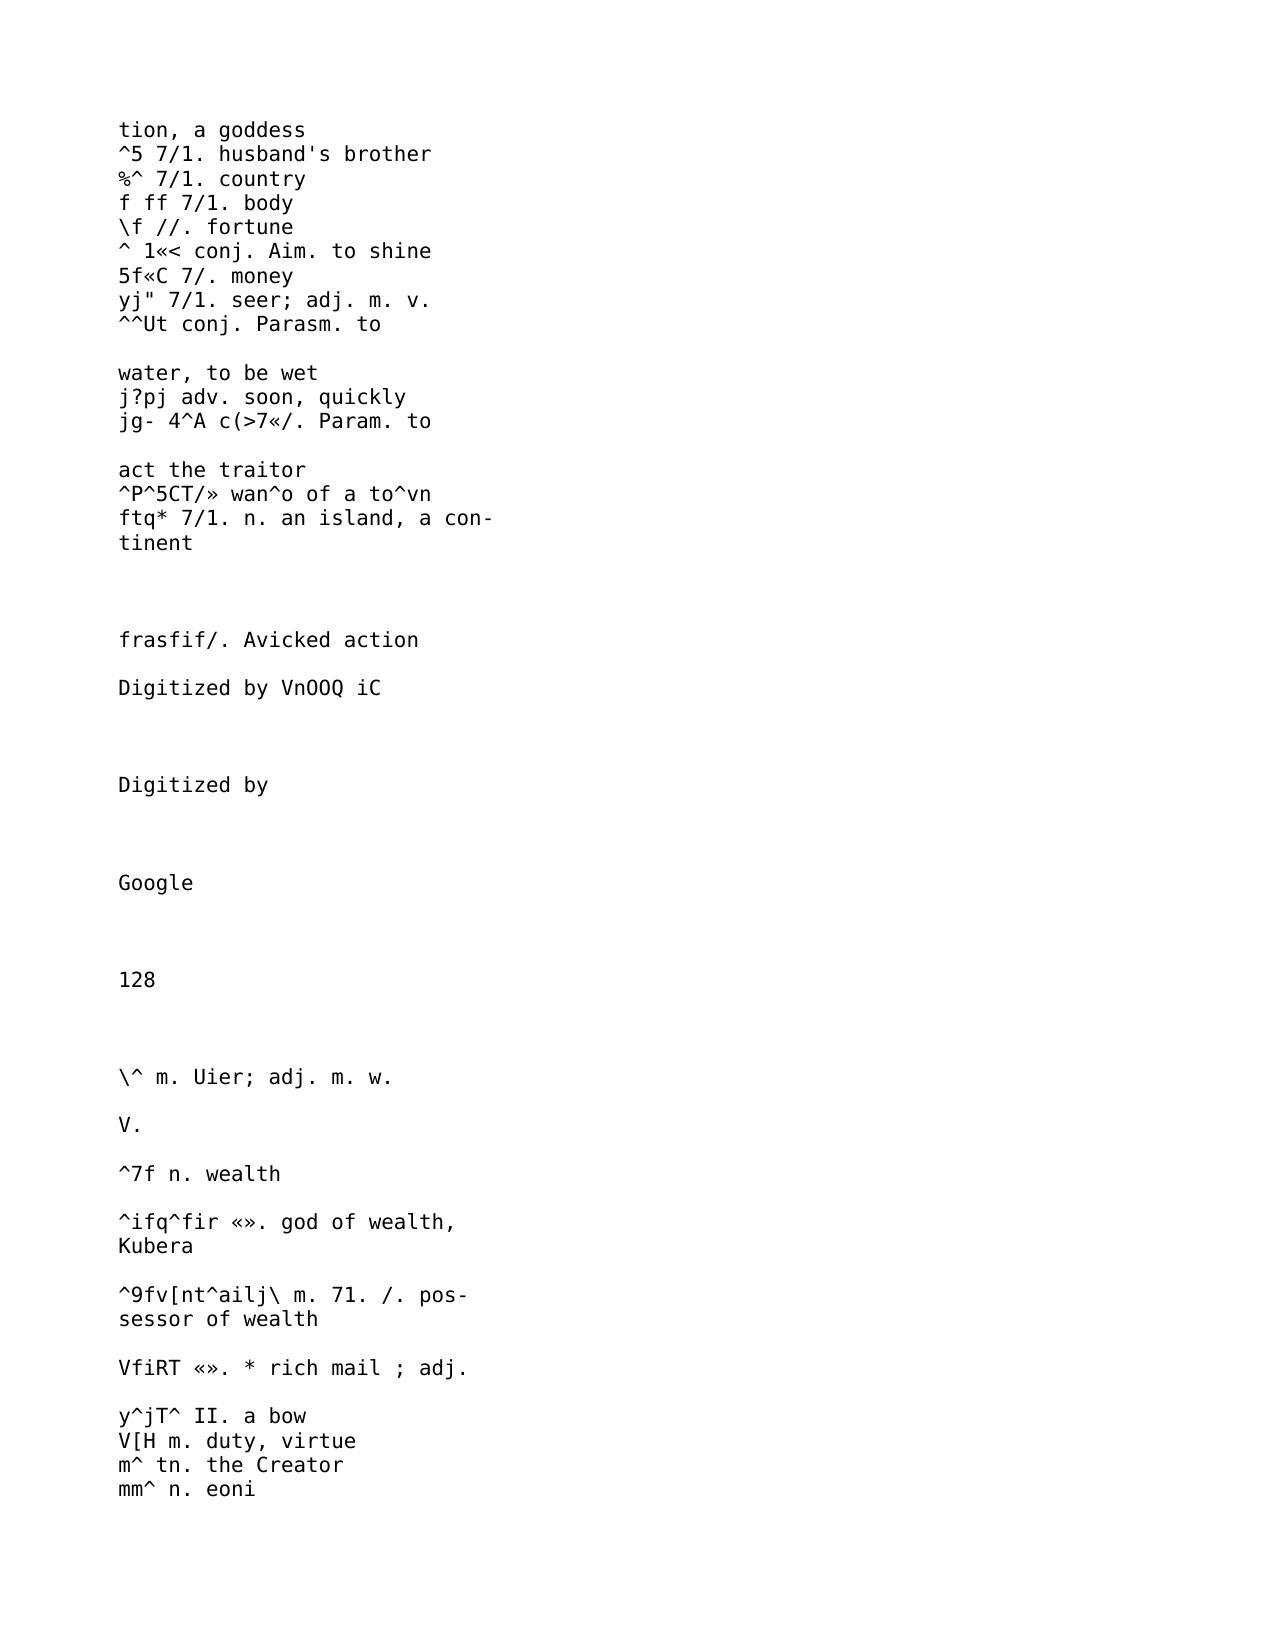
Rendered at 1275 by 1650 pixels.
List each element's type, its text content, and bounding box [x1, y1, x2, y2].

text jg- 4^A c(>7«/. Param. to [118, 409, 1157, 434]
text Digitized by [118, 773, 1157, 798]
text sessor of wealth [118, 1307, 1157, 1332]
text Google [118, 871, 1157, 895]
text 128 [118, 968, 1157, 992]
text m^ tn. the Creator [118, 1453, 1157, 1477]
text \f //. fortune [118, 215, 1157, 239]
text Digitized by VnOOQ iC [118, 676, 1157, 701]
text act the traitor [118, 458, 1157, 482]
text frasfif/. Avicked action [118, 628, 1157, 652]
text V. [118, 1113, 1157, 1137]
text VfiRT «». * rich mail ; adj. [118, 1356, 1157, 1380]
text ^ 1«< conj. Aim. to shine [118, 239, 1157, 264]
text mm^ n. eoni [118, 1477, 1157, 1502]
text V[H m. duty, virtue [118, 1429, 1157, 1453]
text ^ifq^fir «». god of wealth, [118, 1210, 1157, 1234]
text ^9fv[nt^ailj\ m. 71. /. pos- [118, 1283, 1157, 1307]
text %^ 7/1. country [118, 167, 1157, 191]
text tinent [118, 531, 1157, 555]
text ^5 7/1. husband's brother [118, 142, 1157, 167]
text Kubera [118, 1234, 1157, 1259]
text j?pj adv. soon, quickly [118, 385, 1157, 409]
text ^7f n. wealth [118, 1162, 1157, 1186]
text water, to be wet [118, 361, 1157, 385]
text ^P^5CT/» wan^o of a to^vn [118, 482, 1157, 506]
text tion, a goddess [118, 118, 1157, 142]
text f ff 7/1. body [118, 191, 1157, 215]
text ftq* 7/1. n. an island, a con- [118, 506, 1157, 531]
text \^ m. Uier; adj. m. w. [118, 1065, 1157, 1089]
text yj" 7/1. seer; adj. m. v. [118, 288, 1157, 312]
text ^^Ut conj. Parasm. to [118, 312, 1157, 337]
text 5f«C 7/. money [118, 264, 1157, 288]
text y^jT^ II. a bow [118, 1404, 1157, 1429]
